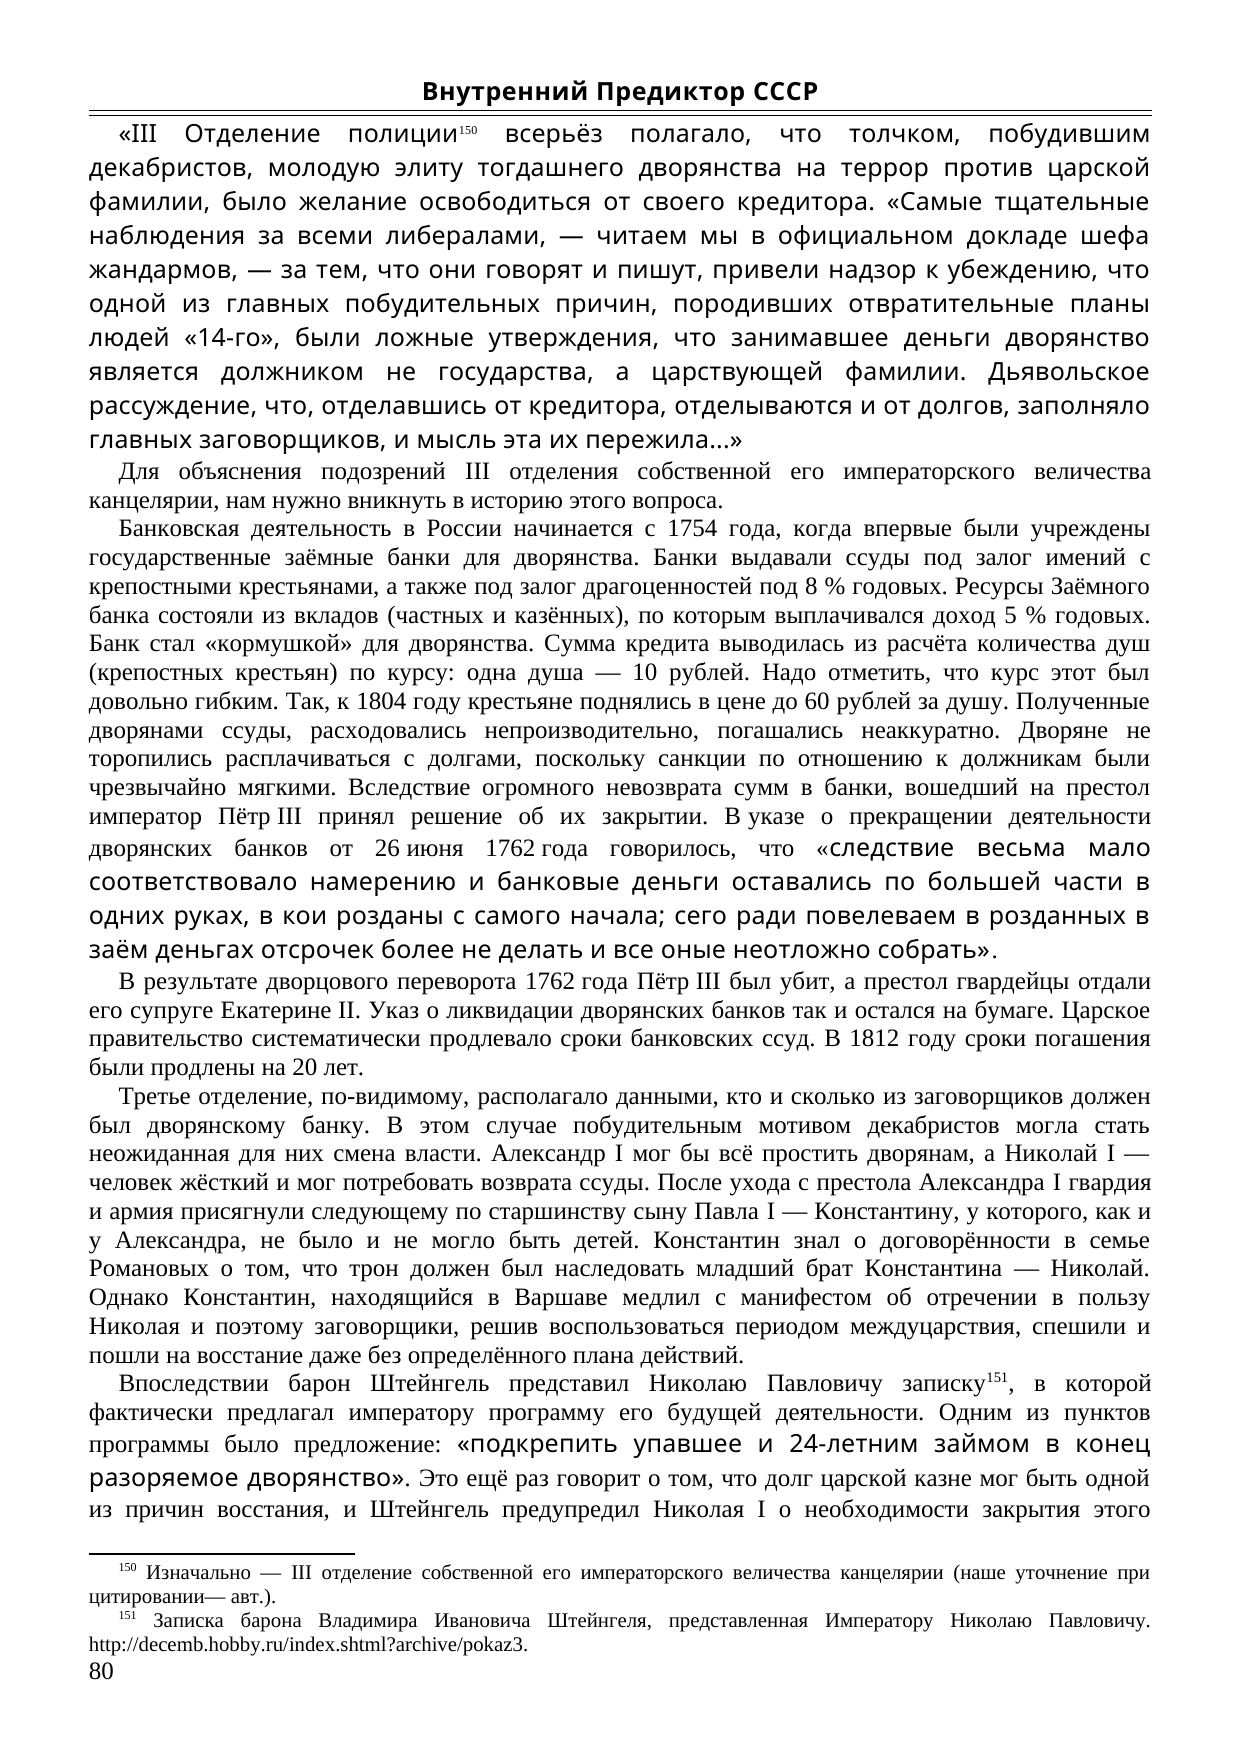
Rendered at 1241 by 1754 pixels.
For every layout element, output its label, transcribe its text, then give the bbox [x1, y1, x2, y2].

text Банковская деятельность в России начинается с 1754 года, когда впервые были учреждены государственные заёмные банки для дворянства. Банки выдавали ссуды под залог имений с крепостными крестьянами, а также под залог драгоценностей под 8 % годовых. Ресурсы Заёмного банка состояли из вкладов (частных и казённых), по которым выплачивался доход 5 % годовых. Банк стал «кормушкой» для дворянства. Сумма кредита выводилась из расчёта количества душ (крепостных крестьян) по курсу: одна душа — 10 рублей. Надо отметить, что курс этот был довольно гибким. Так, к 1804 году крестьяне поднялись в цене до 60 рублей за душу. Полученные дворянами ссуды, расходовались непроизводительно, погашались неаккуратно. Дворяне не торопились расплачиваться с долгами, поскольку санкции по отношению к должникам были чрезвычайно мягкими. Вследствие огромного невозврата сумм в банки, вошедший на престол император Пётр III принял решение об их закрытии. В указе о прекращении деятельности дворянских банков от 26 июня 1762 года говорилось, что «следствие весьма мало соответствовало намерению и банковые деньги оставались по большей части в одних руках, в кои розданы с самого начала; сего ради повелеваем в розданных в заём деньгах отсрочек более не делать и все оные неотложно собрать». [89, 513, 1152, 966]
text Для объяснения подозрений III отделения собственной его императорского величества канцелярии, нам нужно вникнуть в историю этого вопроса. [89, 456, 1152, 513]
text Третье отделение, по-видимому, располагало данными, кто и сколько из заговорщиков должен был дворянскому банку. В этом случае побудительным мотивом декабристов могла стать неожиданная для них смена власти. Александр I мог бы всё простить дворянам, а Николай I — человек жёсткий и мог потребовать возврата ссуды. После ухода с престола Александра I гвардия и армия присягнули следующему по старшинству сыну Павла I — Константину, у которого, как и у Александра, не было и не могло быть детей. Константин знал о договорённости в семье Романовых о том, что трон должен был наследовать младший брат Константина — Николай. Однако Константин, находящийся в Варшаве медлил с манифестом об отречении в пользу Николая и поэтому заговорщики, решив воспользоваться периодом междуцарствия, спешили и пошли на восстание даже без определённого плана действий. [89, 1081, 1152, 1368]
text Изначально — III отделение собственной его императорского величества канцелярии (наше уточнение при цитировании— авт.). [89, 1560, 1152, 1608]
text В результате дворцового переворота 1762 года Пётр III был убит, а престол гвардейцы отдали его супруге Екатерине II. Указ о ликвидации дворянских банков так и остался на бумаге. Царское правительство систематически продлевало сроки банковских ссуд. В 1812 году сроки погашения были продлены на 20 лет. [89, 966, 1152, 1081]
text Записка барона Владимира Ивановича Штейнгеля, представленная Императору Николаю Павловичу. http://decemb.hobby.ru/index.shtml?archive/pokaz3. [89, 1608, 1152, 1656]
text «III Отделение полиции всерьёз полагало, что толчком, побудившим декабристов, молодую элиту тогдашнего дворянства на террор против царской фамилии, было желание освободиться от своего кредитора. «Самые тщательные наблюдения за всеми либералами, — читаем мы в официальном докладе шефа жандармов, — за тем, что они говорят и пишут, привели надзор к убеждению, что одной из главных побудительных причин, породивших отвратительные планы людей «14-го», были ложные утверждения, что занимавшее деньги дворянство является должником не государства, а царствующей фамилии. Дьявольское рассуждение, что, отделавшись от кредитора, отделываются и от долгов, заполняло главных заговорщиков, и мысль эта их пережила...» [89, 116, 1152, 456]
text Впоследствии барон Штейнгель представил Николаю Павловичу записку, в которой фактически предлагал императору программу его будущей деятельности. Одним из пунктов программы было предложение: «подкрепить упавшее и 24-летним займом в конец разоряемое дворянство». Это ещё раз говорит о том, что долг царской казне мог быть одной из причин восстания, и Штейнгель предупредил Николая I о необходимости закрытия этого [89, 1368, 1152, 1523]
